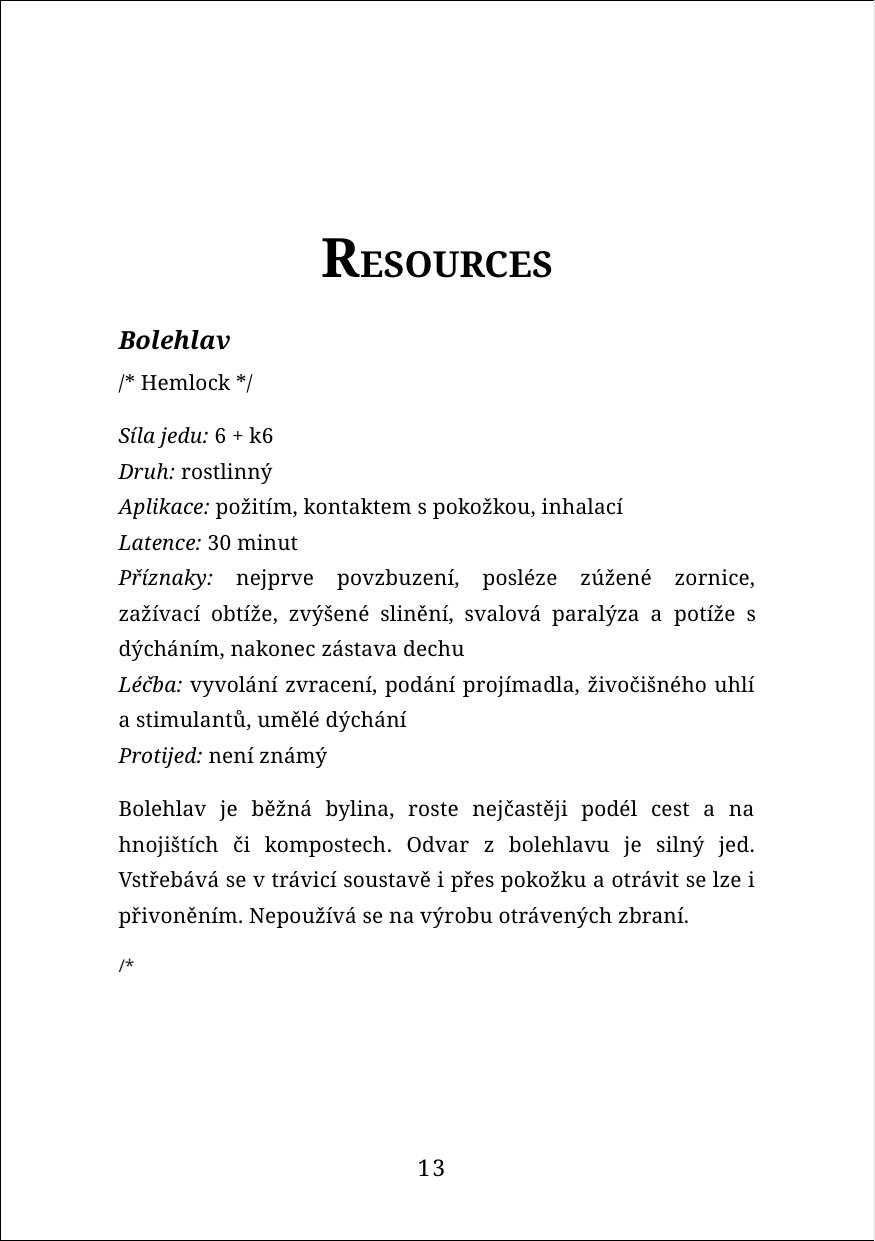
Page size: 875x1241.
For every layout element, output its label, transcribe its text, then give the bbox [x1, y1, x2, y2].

text /* Hemlock */ [118, 368, 756, 397]
subtitle Bolehlav [118, 322, 756, 356]
text Síla jedu: 6 + k6 Druh: rostlinný Aplikace: požitím, kontaktem s pokožkou, inhalací Latence: 30 minut Příznaky: nejprve povzbuzení, posléze zúžené zornice, zažívací obtíže, zvýšené slinění, svalová paralýza a potíže s dýcháním, nakonec zástava dechu Léčba: vyvolání zvracení, podání projímadla, živočišného uhlí a stimulantů, umělé dýchání Protijed: není známý [118, 421, 756, 769]
text /* [118, 954, 756, 978]
subtitle Resources [118, 219, 756, 293]
text Bolehlav je běžná bylina, roste nejčastěji podél cest a na hnojištích či kompostech. Odvar z bolehlavu je silný jed. Vstřebává se v trávicí soustavě i přes pokožku a otrávit se lze i přivoněním. Nepoužívá se na výrobu otrávených zbraní. [118, 794, 756, 929]
